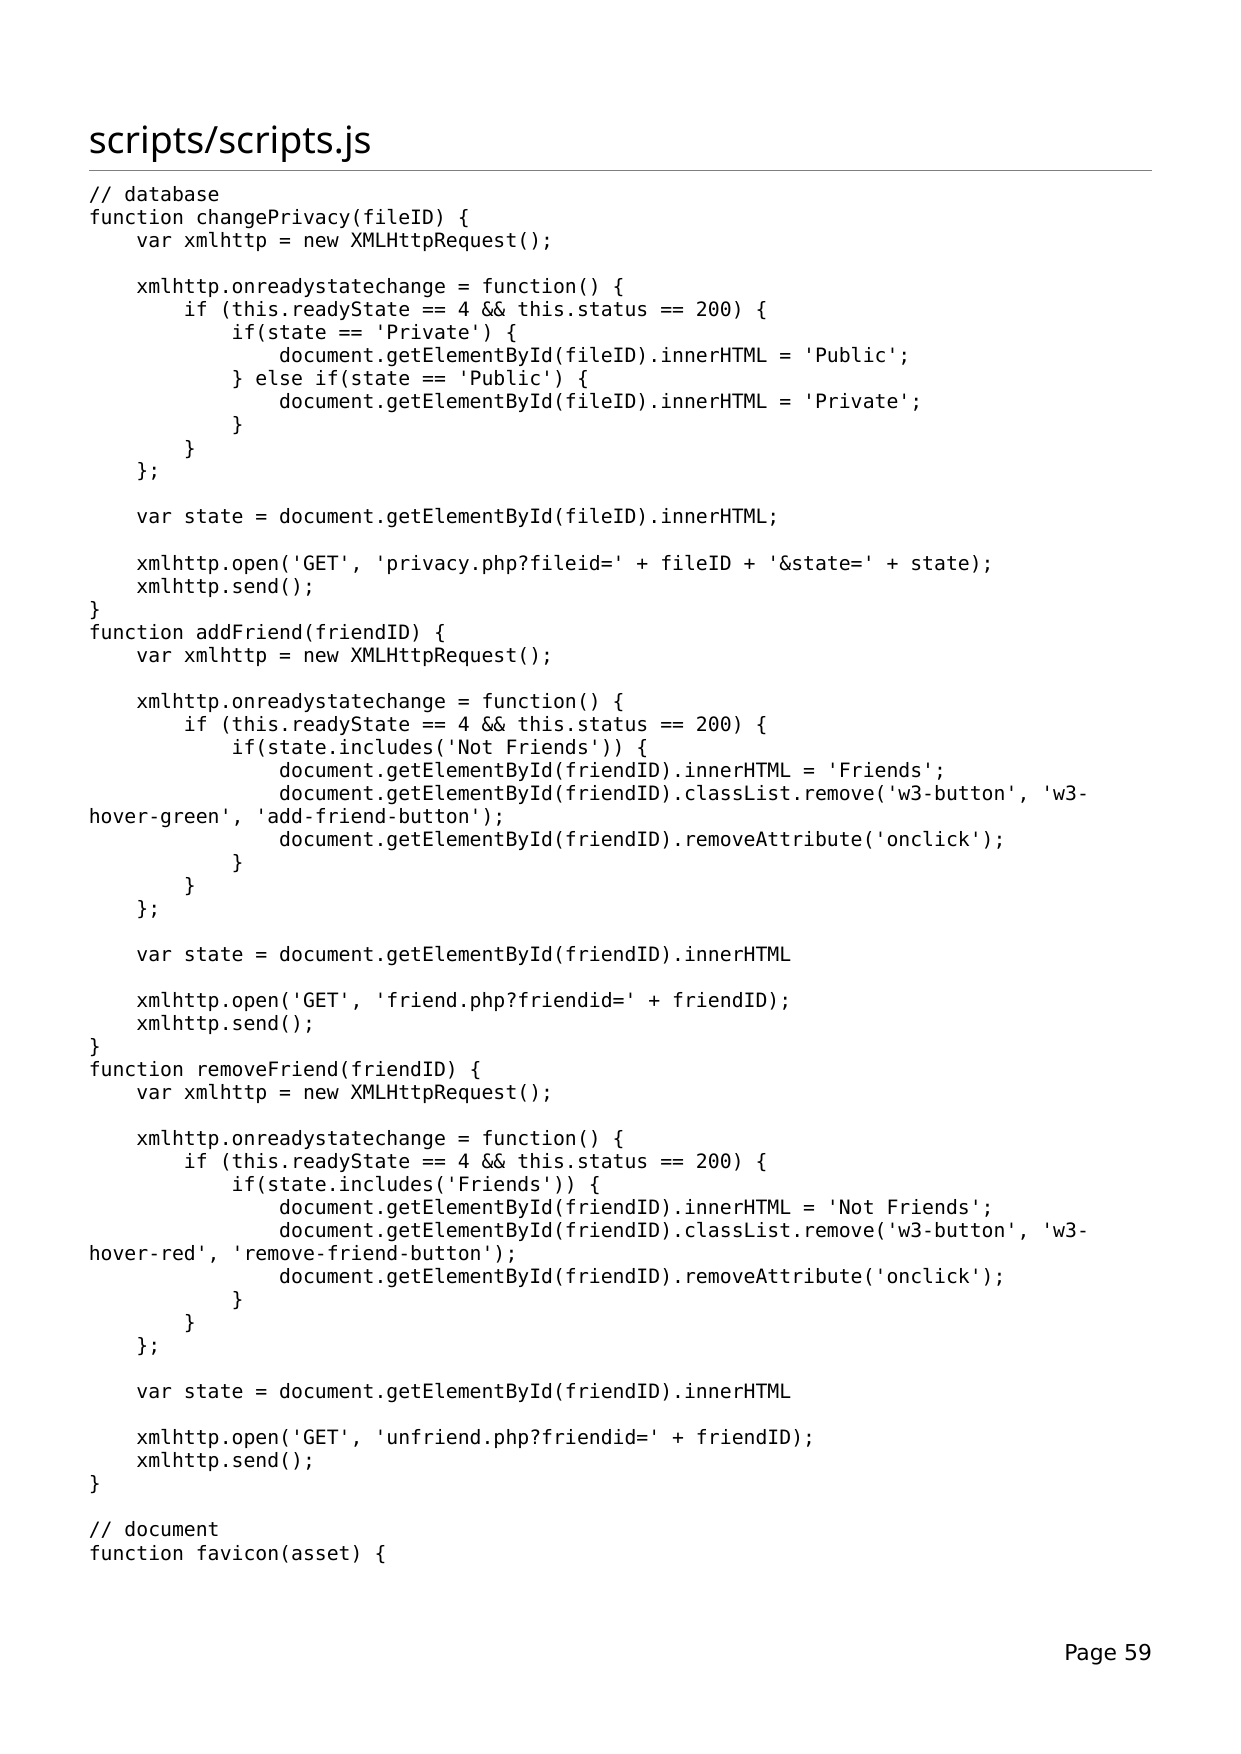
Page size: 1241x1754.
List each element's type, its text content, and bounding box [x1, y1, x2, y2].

text } else if(state == 'Public') { [88, 367, 1152, 391]
text function addFriend(friendID) { [88, 621, 1152, 644]
text xmlhttp.onreadystatechange = function() { [88, 275, 1152, 298]
text xmlhttp.send(); [88, 1012, 1152, 1035]
text var xmlhttp = new XMLHttpRequest(); [88, 229, 1152, 252]
text var state = document.getElementById(friendID).innerHTML [88, 1380, 1152, 1403]
text xmlhttp.open('GET', 'privacy.php?fileid=' + fileID + '&state=' + state); [88, 552, 1152, 575]
text } [88, 1288, 1152, 1311]
text } [88, 437, 1152, 459]
text if (this.readyState == 4 && this.status == 200) { [88, 713, 1152, 736]
text var state = document.getElementById(fileID).innerHTML; [88, 506, 1152, 529]
text function removeFriend(friendID) { [88, 1058, 1152, 1081]
text document.getElementById(friendID).classList.remove('w3-button', 'w3-hover-red', 'remove-friend-button'); [88, 1219, 1152, 1265]
subtitle scripts/scripts.js [88, 113, 1152, 171]
text } [88, 851, 1152, 874]
text xmlhttp.open('GET', 'unfriend.php?friendid=' + friendID); [88, 1426, 1152, 1449]
text // database [88, 183, 1152, 206]
text } [88, 598, 1152, 621]
text xmlhttp.onreadystatechange = function() { [88, 1127, 1152, 1150]
text if (this.readyState == 4 && this.status == 200) { [88, 298, 1152, 321]
text document.getElementById(friendID).removeAttribute('onclick'); [88, 1265, 1152, 1288]
text }; [88, 897, 1152, 920]
text } [88, 874, 1152, 897]
text if(state.includes('Friends')) { [88, 1173, 1152, 1196]
text var xmlhttp = new XMLHttpRequest(); [88, 1081, 1152, 1104]
text // document [88, 1518, 1152, 1542]
text function favicon(asset) { [88, 1542, 1152, 1564]
text document.getElementById(fileID).innerHTML = 'Public'; [88, 344, 1152, 367]
text var xmlhttp = new XMLHttpRequest(); [88, 644, 1152, 667]
text document.getElementById(friendID).removeAttribute('onclick'); [88, 828, 1152, 851]
text } [88, 1311, 1152, 1334]
text var state = document.getElementById(friendID).innerHTML [88, 943, 1152, 966]
text } [88, 1035, 1152, 1058]
text document.getElementById(friendID).innerHTML = 'Not Friends'; [88, 1196, 1152, 1219]
text if (this.readyState == 4 && this.status == 200) { [88, 1150, 1152, 1173]
text document.getElementById(friendID).classList.remove('w3-button', 'w3-hover-green', 'add-friend-button'); [88, 782, 1152, 828]
text } [88, 1472, 1152, 1496]
text document.getElementById(fileID).innerHTML = 'Private'; [88, 391, 1152, 413]
text if(state == 'Private') { [88, 321, 1152, 344]
text xmlhttp.open('GET', 'friend.php?friendid=' + friendID); [88, 989, 1152, 1012]
text }; [88, 459, 1152, 483]
text function changePrivacy(fileID) { [88, 206, 1152, 229]
text xmlhttp.onreadystatechange = function() { [88, 690, 1152, 713]
text xmlhttp.send(); [88, 1449, 1152, 1472]
text }; [88, 1334, 1152, 1357]
text xmlhttp.send(); [88, 575, 1152, 598]
text } [88, 413, 1152, 437]
text if(state.includes('Not Friends')) { [88, 736, 1152, 759]
text document.getElementById(friendID).innerHTML = 'Friends'; [88, 759, 1152, 782]
